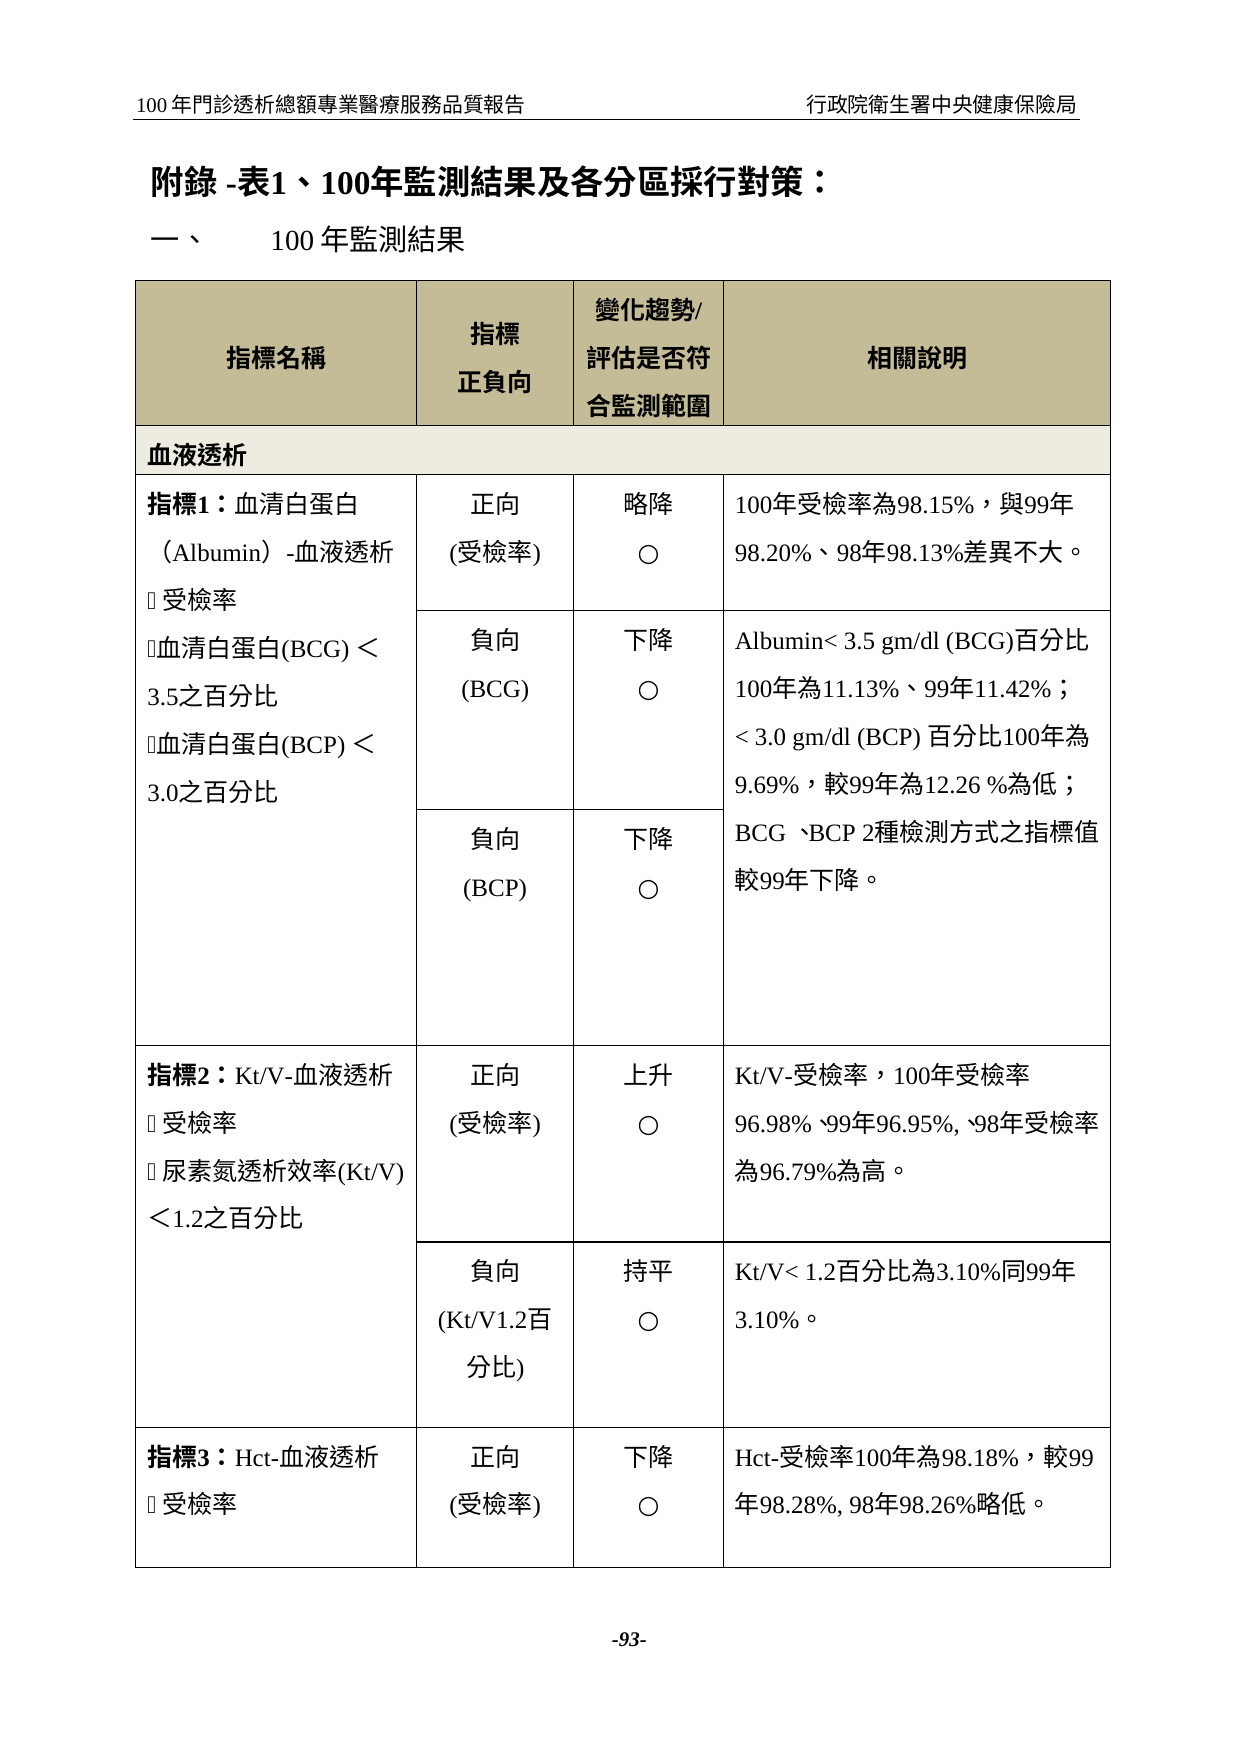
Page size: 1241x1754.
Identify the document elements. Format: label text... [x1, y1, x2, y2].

table_cell 下降 ○ [574, 810, 723, 1045]
list 100年監測結果 [151, 217, 1122, 259]
table_header 指標 正負向 [417, 281, 573, 425]
table_header 指標名稱 [136, 281, 416, 425]
table_cell 上升 ○ [574, 1046, 723, 1241]
table_cell 負向 (Kt/V1.2百分比) [417, 1243, 573, 1427]
table_cell 指標3：Hct-血液透析  受檢率 [136, 1428, 416, 1567]
table_cell 持平 ○ [574, 1243, 723, 1427]
table_cell Hct-受檢率100年為98.18%，較99年98.28%, 98年98.26%略低。 [724, 1428, 1110, 1567]
subtitle 附錄 -表1、100年監測結果及各分區採行對策： [151, 156, 1122, 204]
table_cell 正向 (受檢率) [417, 1046, 573, 1241]
table_cell Kt/V< 1.2百分比為3.10%同99年3.10%。 [724, 1243, 1110, 1427]
table_cell 下降 ○ [574, 611, 723, 809]
table_header 變化趨勢/ 評估是否符合監測範圍 [574, 281, 723, 425]
table_header 相關說明 [724, 281, 1110, 425]
table_cell 負向 (BCP) [417, 810, 573, 1045]
table_cell Albumin< 3.5 gm/dl (BCG)百分比100年為11.13%、99年11.42%； < 3.0 gm/dl (BCP) 百分比100年為9.69%，較99年為12.26 %為低； BCG 、BCP 2種檢測方式之指標值較99年下降。 [724, 611, 1110, 1045]
table_cell Kt/V-受檢率，100年受檢率96.98%、99年96.95%,、98年受檢率為96.79%為高。 [724, 1046, 1110, 1241]
table_cell 指標2：Kt/V-血液透析  受檢率  尿素氮透析效率(Kt/V)＜1.2之百分比 [136, 1046, 416, 1427]
table_cell 下降 ○ [574, 1428, 723, 1567]
table_cell 指標1：血清白蛋白（Albumin）-血液透析  受檢率 血清白蛋白(BCG) ＜3.5之百分比 血清白蛋白(BCP) ＜3.0之百分比 [136, 475, 416, 1045]
table_cell 血液透析 [136, 426, 1110, 474]
table_cell 略降 ○ [574, 475, 723, 610]
table_cell 正向 (受檢率) [417, 1428, 573, 1567]
table_cell 正向 (受檢率) [417, 475, 573, 610]
table_cell 100年受檢率為98.15%，與99年98.20%、98年98.13%差異不大。 [724, 475, 1110, 610]
table_cell 負向 (BCG) [417, 611, 573, 809]
